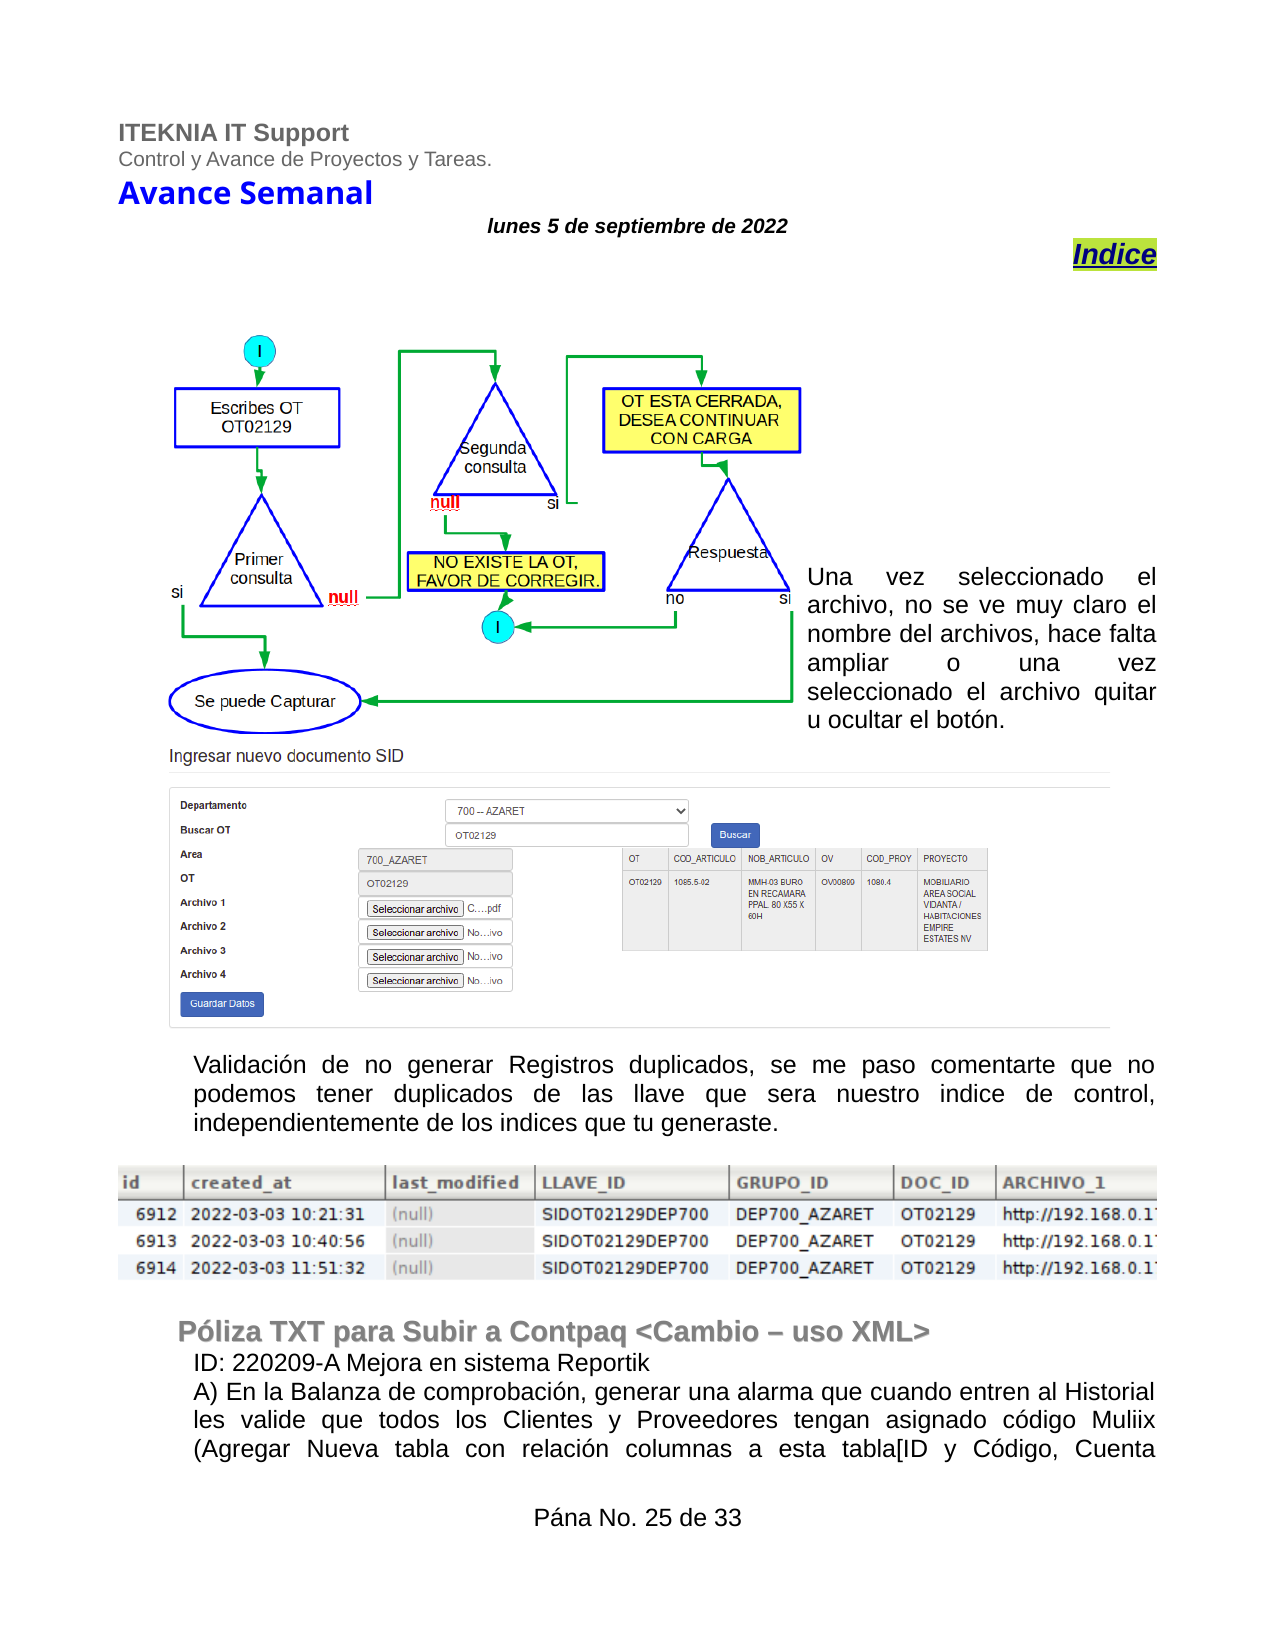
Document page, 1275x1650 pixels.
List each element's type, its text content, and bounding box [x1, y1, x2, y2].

picture [145, 332, 1111, 1034]
text Una vez seleccionado el archivo, no se ve muy claro el nombre del archivos, hace falta ampliar o una vez seleccionado el archivo quitar u ocultar el botón. [807, 562, 1157, 734]
subtitle Póliza TXT para Subir a Contpaq <Cambio – uso XML> [177, 1314, 1157, 1348]
text Validación de no generar Registros duplicados, se me paso comentarte que no podemos tener duplicados de las llave que sera nuestro indice de control, independientemente de los indices que tu generaste. [193, 1051, 1157, 1137]
picture [118, 1165, 1157, 1286]
text A) En la Balanza de comprobación, generar una alarma que cuando entren al Historial les valide que todos los Clientes y Proveedores tengan asignado código Muliix (Agregar Nueva tabla con relación columnas a esta tabla[ID y Código, Cuenta [193, 1377, 1157, 1463]
text [118, 562, 145, 734]
text ID: 220209-A Mejora en sistema Reportik [193, 1348, 1157, 1377]
